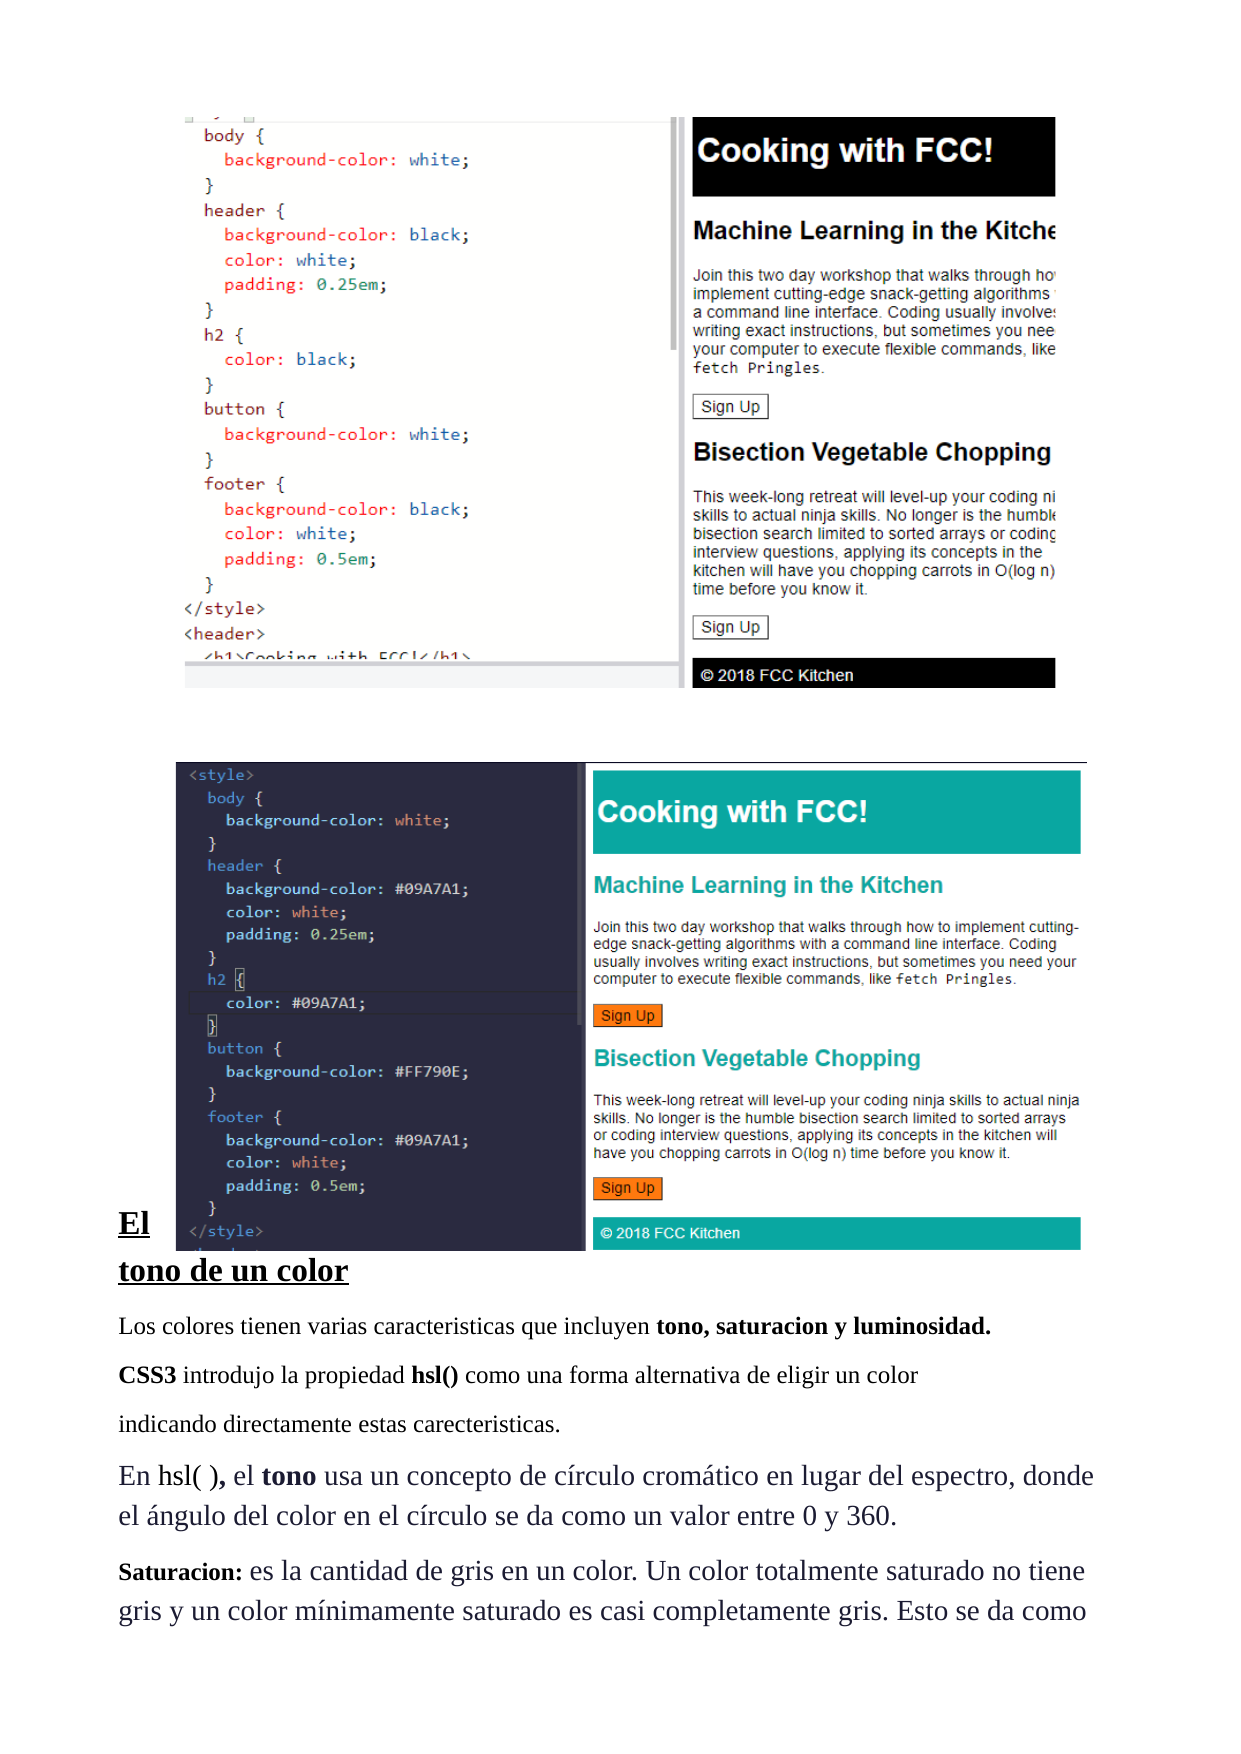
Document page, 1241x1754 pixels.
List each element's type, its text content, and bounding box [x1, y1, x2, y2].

text CSS3 introdujo la propiedad hsl() como una forma alternativa de eligir un color [118, 1360, 1122, 1389]
text indicando directamente estas carecteristicas. [118, 1409, 1122, 1438]
text En hsl( ), el tono usa un concepto de círculo cromático en lugar del espectro, donde el ángulo del color en el círculo se da como un valor entre 0 y 360. [118, 1458, 1122, 1532]
text El tono de un color [118, 1203, 1122, 1289]
text Los colores tienen varias caracteristicas que incluyen tono, saturacion y luminosidad. [118, 1311, 1122, 1339]
text Saturacion: es la cantidad de gris en un color. Un color totalmente saturado no tiene gris y un color mínimamente saturado es casi completamente gris. Esto se da como [118, 1553, 1122, 1627]
